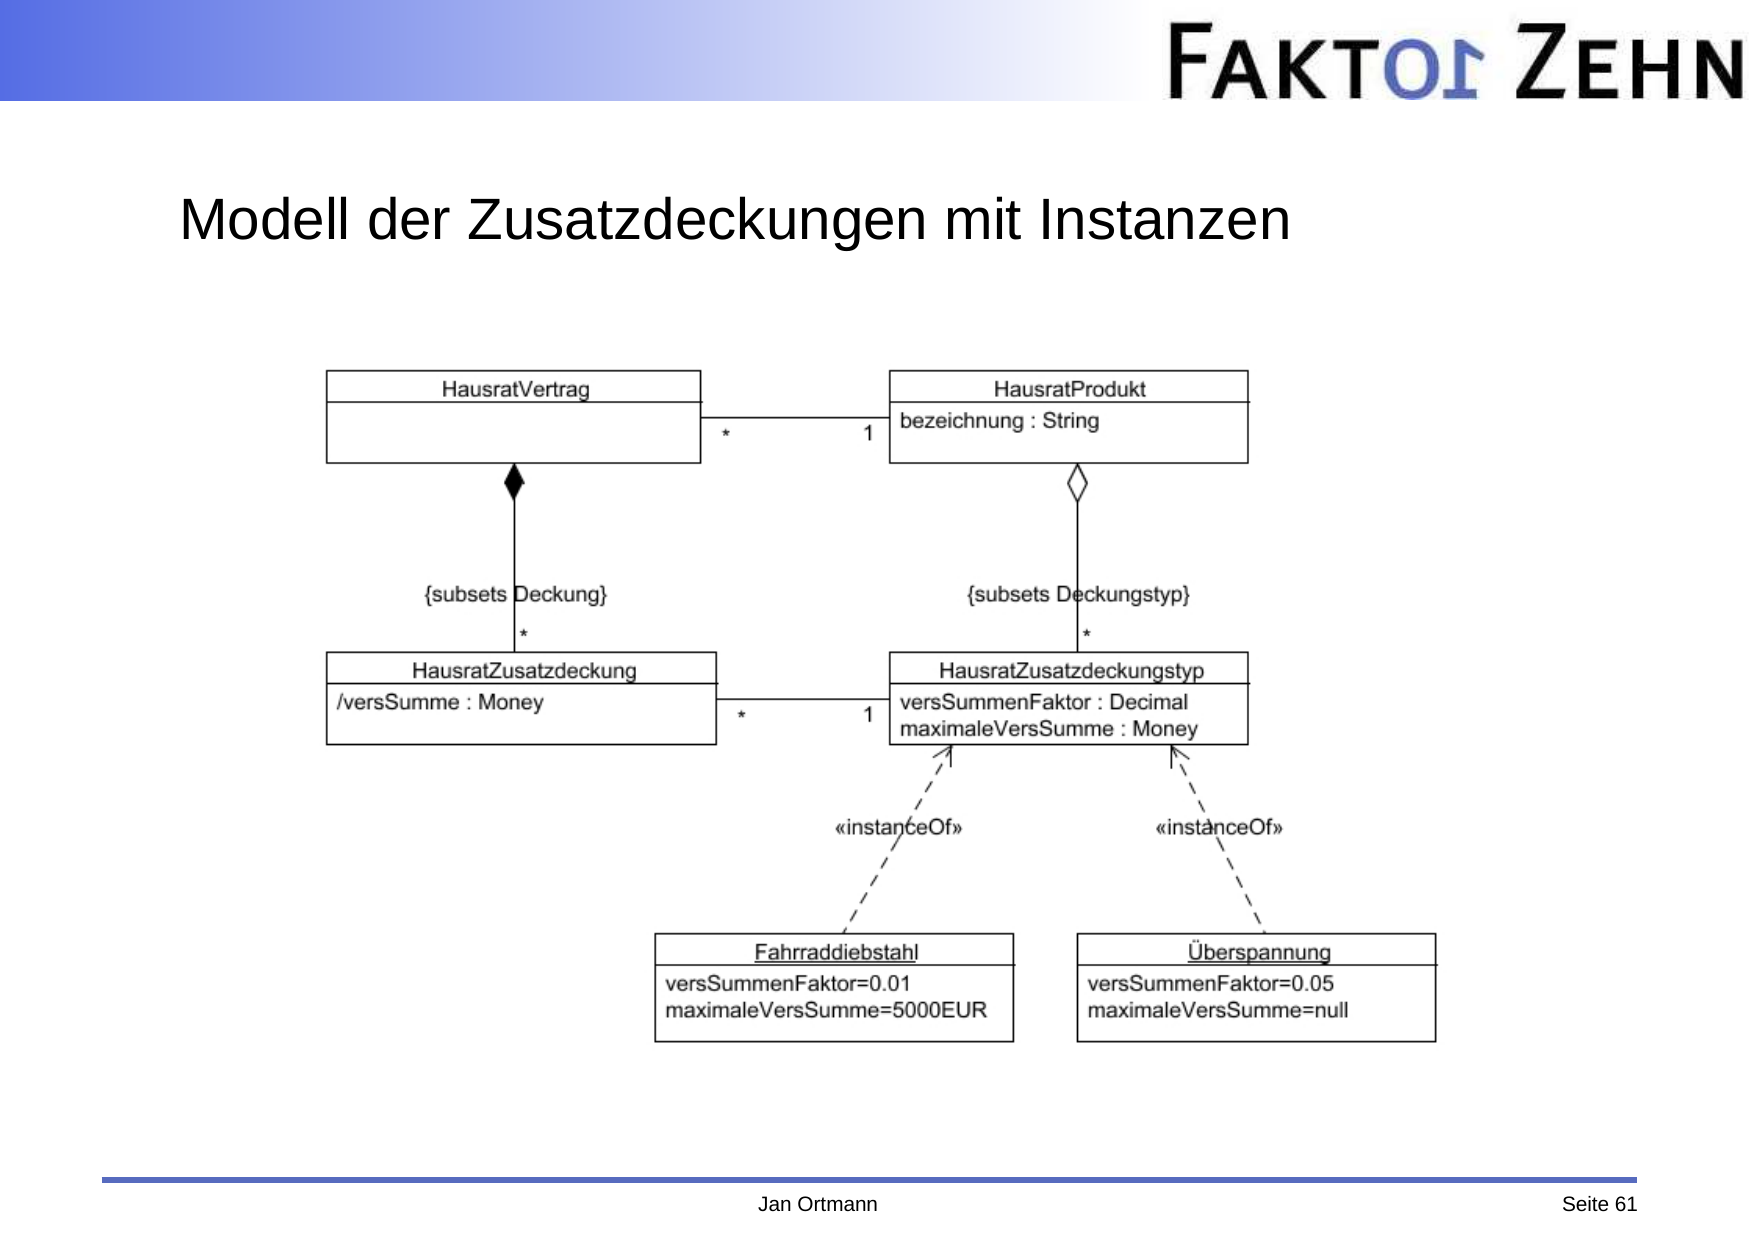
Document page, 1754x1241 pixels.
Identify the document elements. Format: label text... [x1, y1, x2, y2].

picture [1162, 7, 1752, 100]
title Modell der Zusatzdeckungen mit Instanzen [179, 142, 1576, 296]
picture [295, 339, 1468, 1074]
